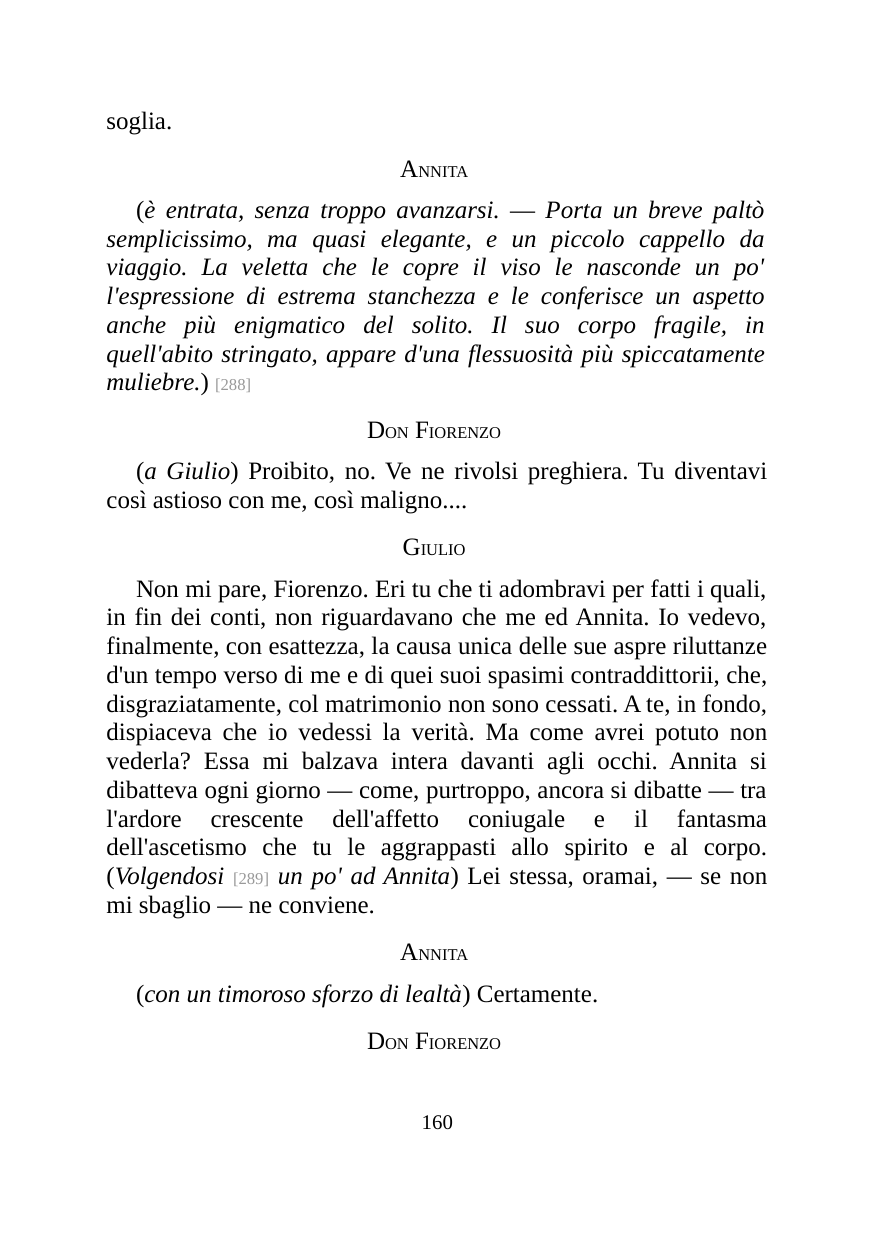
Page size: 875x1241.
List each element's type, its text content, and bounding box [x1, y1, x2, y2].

text Non mi pare, Fiorenzo. Eri tu che ti adombravi per fatti i quali, in fin dei conti, non riguardavano che me ed Annita. Io vedevo, finalmente, con esattezza, la causa unica delle sue aspre riluttanze d'un tempo verso di me e di quei suoi spasimi contraddittorii, che, disgraziatamente, col matrimonio non sono cessati. A te, in fondo, dispiaceva che io vedessi la verità. Ma come avrei potuto non vederla? Essa mi balzava intera davanti agli occhi. Annita si dibatteva ogni giorno ― come, purtroppo, ancora si dibatte ― tra l'ardore crescente dell'affetto coniugale e il fantasma dell'ascetismo che tu le aggrappasti allo spirito e al corpo. (Volgendosi [289] un po' ad Annita) Lei stessa, oramai, ― se non mi sbaglio ― ne conviene. [106, 574, 768, 919]
text Don Fiorenzo [106, 415, 768, 444]
text Annita [106, 937, 768, 966]
text soglia. [106, 106, 768, 135]
text Don Fiorenzo [106, 1026, 768, 1055]
text Annita [106, 154, 768, 182]
text (è entrata, senza troppo avanzarsi. ― Porta un breve paltò semplicissimo, ma quasi elegante, e un piccolo cappello da viaggio. La veletta che le copre il viso le nasconde un po' l'espressione di estrema stanchezza e le conferisce un aspetto anche più enigmatico del solito. Il suo corpo fragile, in quell'abito stringato, appare d'una flessuosità più spiccatamente muliebre.) [288] [106, 195, 768, 396]
text (a Giulio) Proibito, no. Ve ne rivolsi preghiera. Tu diventavi così astioso con me, così maligno.... [106, 456, 768, 514]
text (con un timoroso sforzo di lealtà) Certamente. [106, 979, 768, 1007]
text Giulio [106, 532, 768, 561]
